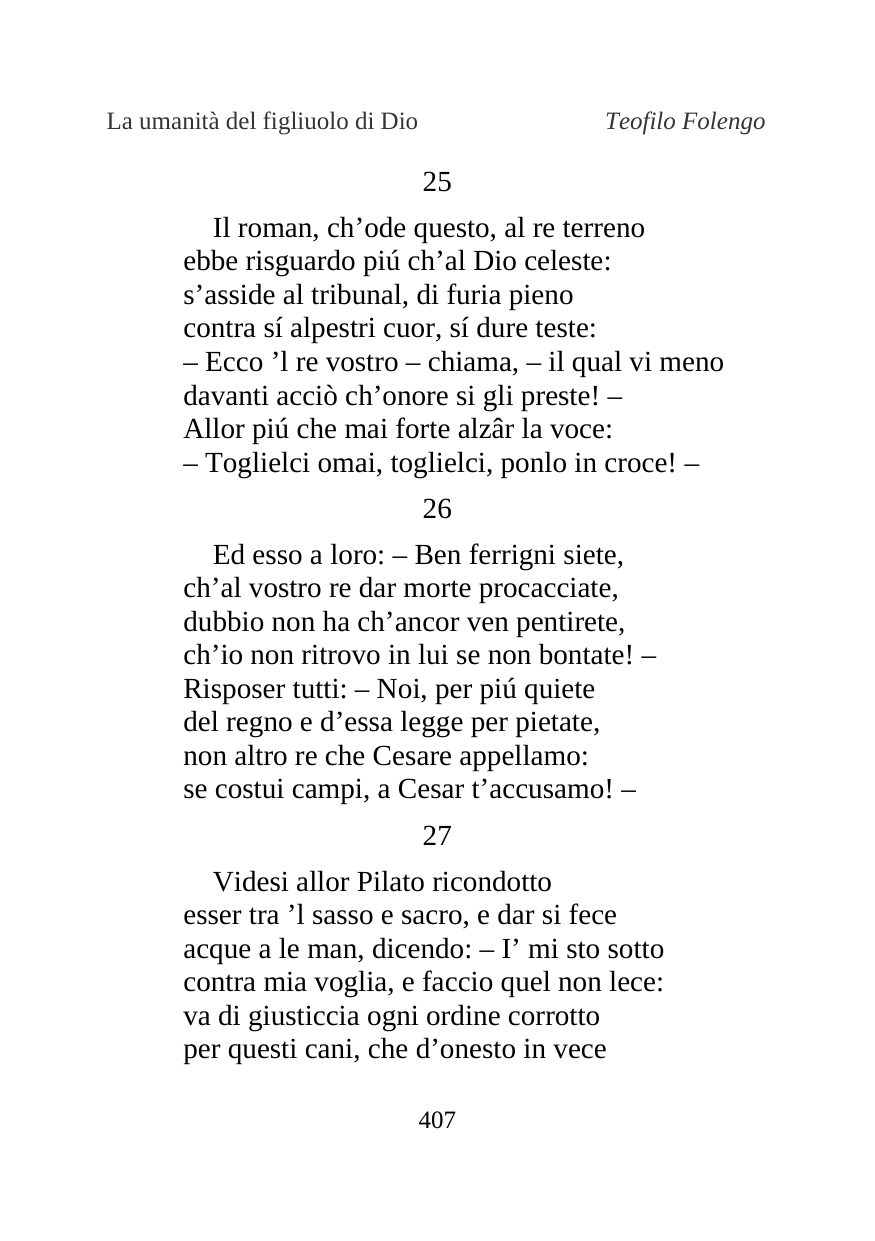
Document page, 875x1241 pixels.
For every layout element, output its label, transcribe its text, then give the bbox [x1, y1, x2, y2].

text 25 [106, 164, 768, 197]
text Videsi allor Pilato ricondotto esser tra ’l sasso e sacro, e dar si fece acque a le man, dicendo: – I’ mi sto sotto contra mia voglia, e faccio quel non lece: va di giusticcia ogni ordine corrotto per questi cani, che d’onesto in vece [183, 864, 768, 1065]
text 27 [106, 818, 768, 851]
text 26 [106, 491, 768, 524]
text Ed esso a loro: – Ben ferrigni siete, ch’al vostro re dar morte procacciate, dubbio non ha ch’ancor ven pentirete, ch’io non ritrovo in lui se non bontate! – Risposer tutti: – Noi, per piú quiete del regno e d’essa legge per pietate, non altro re che Cesare appellamo: se costui campi, a Cesar t’accusamo! – [183, 537, 768, 805]
text Il roman, ch’ode questo, al re terreno ebbe risguardo piú ch’al Dio celeste: s’asside al tribunal, di furia pieno contra sí alpestri cuor, sí dure teste: – Ecco ’l re vostro – chiama, – il qual vi meno davanti acciò ch’onore si gli preste! – Allor piú che mai forte alzâr la voce: – Toglielci omai, toglielci, ponlo in croce! – [183, 210, 768, 478]
